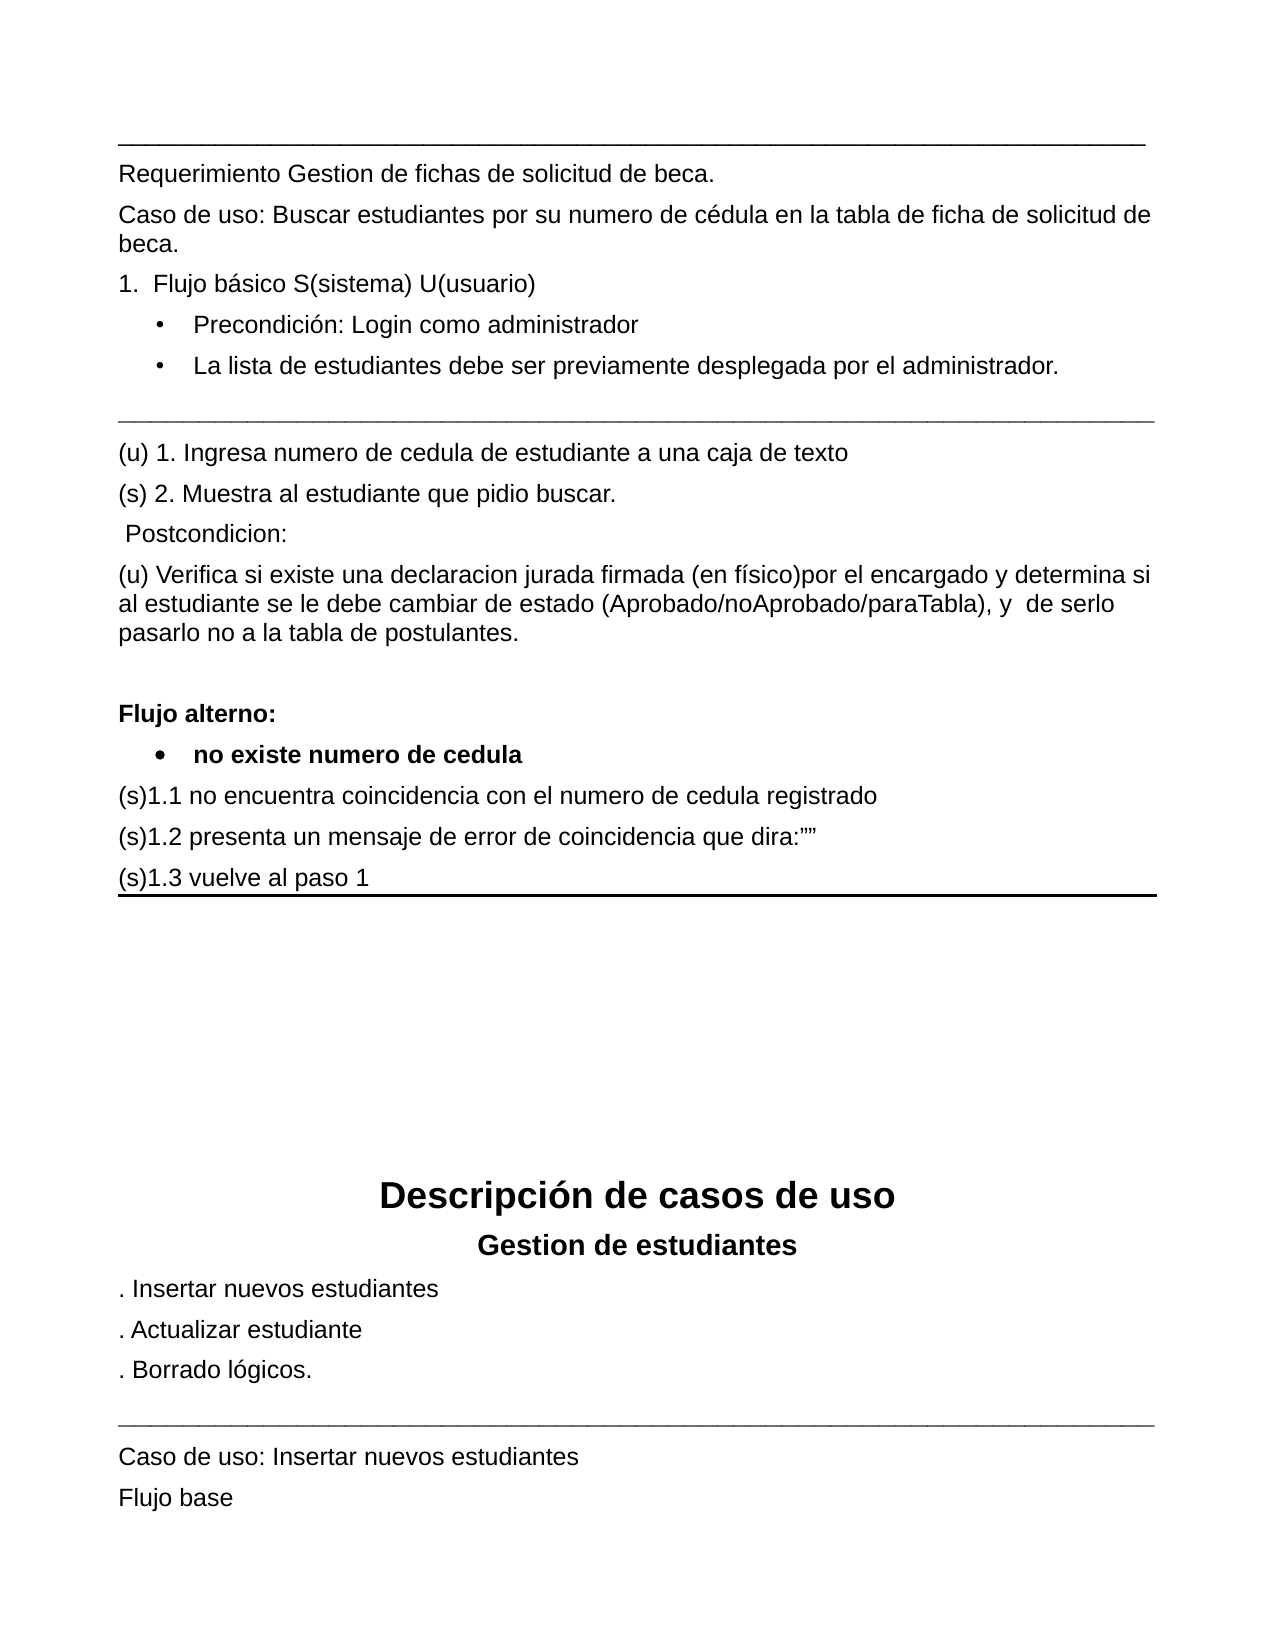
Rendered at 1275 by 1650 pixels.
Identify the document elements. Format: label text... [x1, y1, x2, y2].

text Gestion de estudiantes [118, 1228, 1157, 1262]
text (s) 2. Muestra al estudiante que pidio buscar. [118, 478, 1157, 507]
list Precondición: Login como administrador [156, 310, 1157, 339]
text Caso de uso: Insertar nuevos estudiantes [118, 1442, 1157, 1471]
text Descripción de casos de uso [118, 1173, 1157, 1216]
text Flujo base [118, 1483, 1157, 1512]
text Flujo alterno: [118, 699, 1157, 728]
text (u) 1. Ingresa numero de cedula de estudiante a una caja de texto [118, 438, 1157, 466]
text . Actualizar estudiante [118, 1315, 1157, 1343]
text 1. Flujo básico S(sistema) U(usuario) [118, 269, 1157, 298]
text (s)1.3 vuelve al paso 1 [118, 863, 1157, 894]
text Requerimiento Gestion de fichas de solicitud de beca. [118, 159, 1157, 188]
text __________________________________________________________________________ [118, 118, 1157, 147]
text . Borrado lógicos. [118, 1356, 1157, 1384]
list no existe numero de cedula [156, 740, 1157, 769]
text (s)1.2 presenta un mensaje de error de coincidencia que dira:”” [118, 822, 1157, 851]
text ________________________________________________________________ [118, 392, 1157, 426]
text ________________________________________________________________ [118, 1396, 1157, 1430]
text (s)1.1 no encuentra coincidencia con el numero de cedula registrado [118, 781, 1157, 810]
text . Insertar nuevos estudiantes [118, 1274, 1157, 1303]
text Caso de uso: Buscar estudiantes por su numero de cédula en la tabla de ficha de solicitud de beca. [118, 200, 1157, 257]
text (u) Verifica si existe una declaracion jurada firmada (en físico)por el encargado y determina si al estudiante se le debe cambiar de estado (Aprobado/noAprobado/paraTabla), y de serlo pasarlo no a la tabla de postulantes. [118, 560, 1157, 646]
text Postcondicion: [118, 519, 1157, 548]
list La lista de estudiantes debe ser previamente desplegada por el administrador. [156, 351, 1157, 380]
